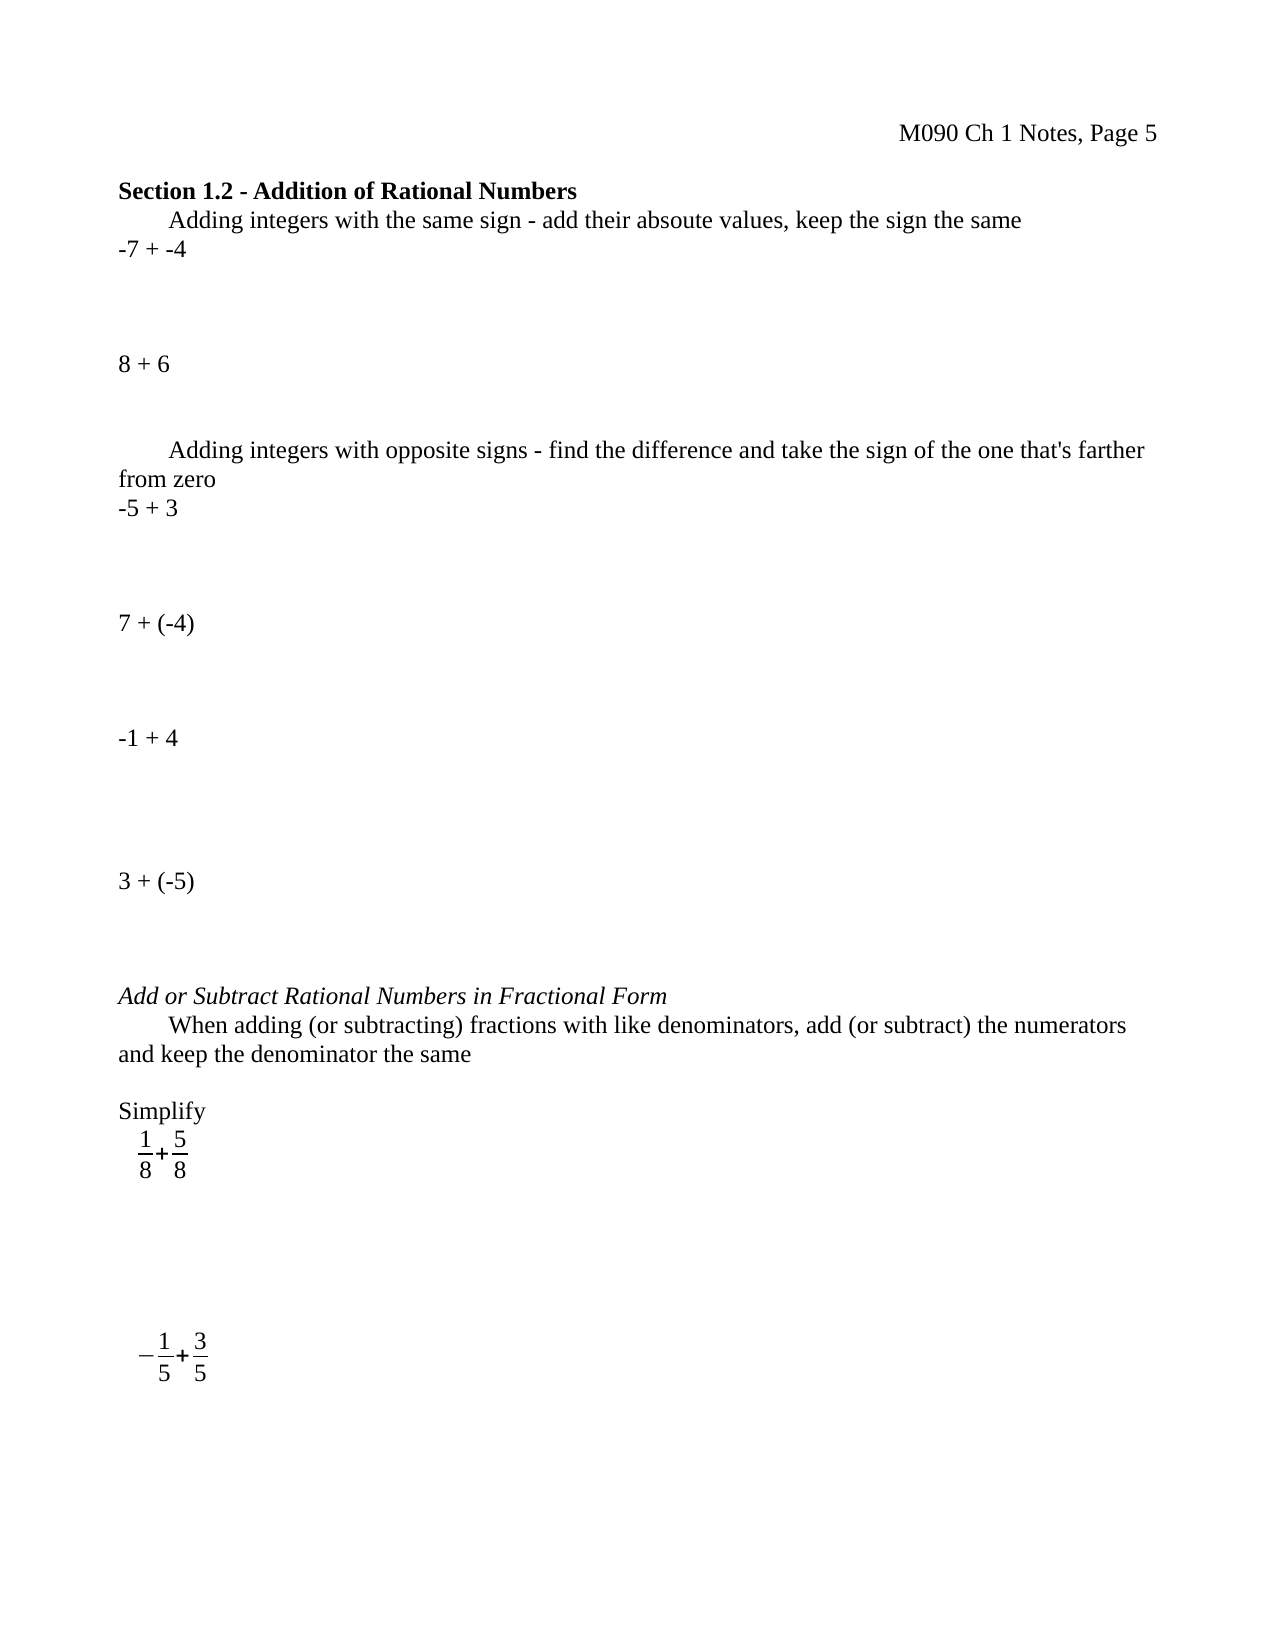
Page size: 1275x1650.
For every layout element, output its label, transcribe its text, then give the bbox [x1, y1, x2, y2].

text 7 + (-4) [118, 608, 1157, 636]
text 8 + 6 [118, 349, 1157, 378]
text 3 + (-5) [118, 866, 1157, 895]
text Simplify [118, 1096, 1157, 1125]
text Adding integers with opposite signs - find the difference and take the sign of the one that's farther from zero [118, 435, 1157, 493]
text Section 1.2 - Addition of Rational Numbers [118, 176, 1157, 205]
text -1 + 4 [118, 723, 1157, 751]
text -5 + 3 [118, 493, 1157, 521]
text -7 + -4 [118, 234, 1157, 263]
text Adding integers with the same sign - add their absoute values, keep the sign the same [118, 205, 1157, 234]
text Add or Subtract Rational Numbers in Fractional Form [118, 981, 1157, 1010]
text When adding (or subtracting) fractions with like denominators, add (or subtract) the numerators and keep the denominator the same [118, 1010, 1157, 1068]
